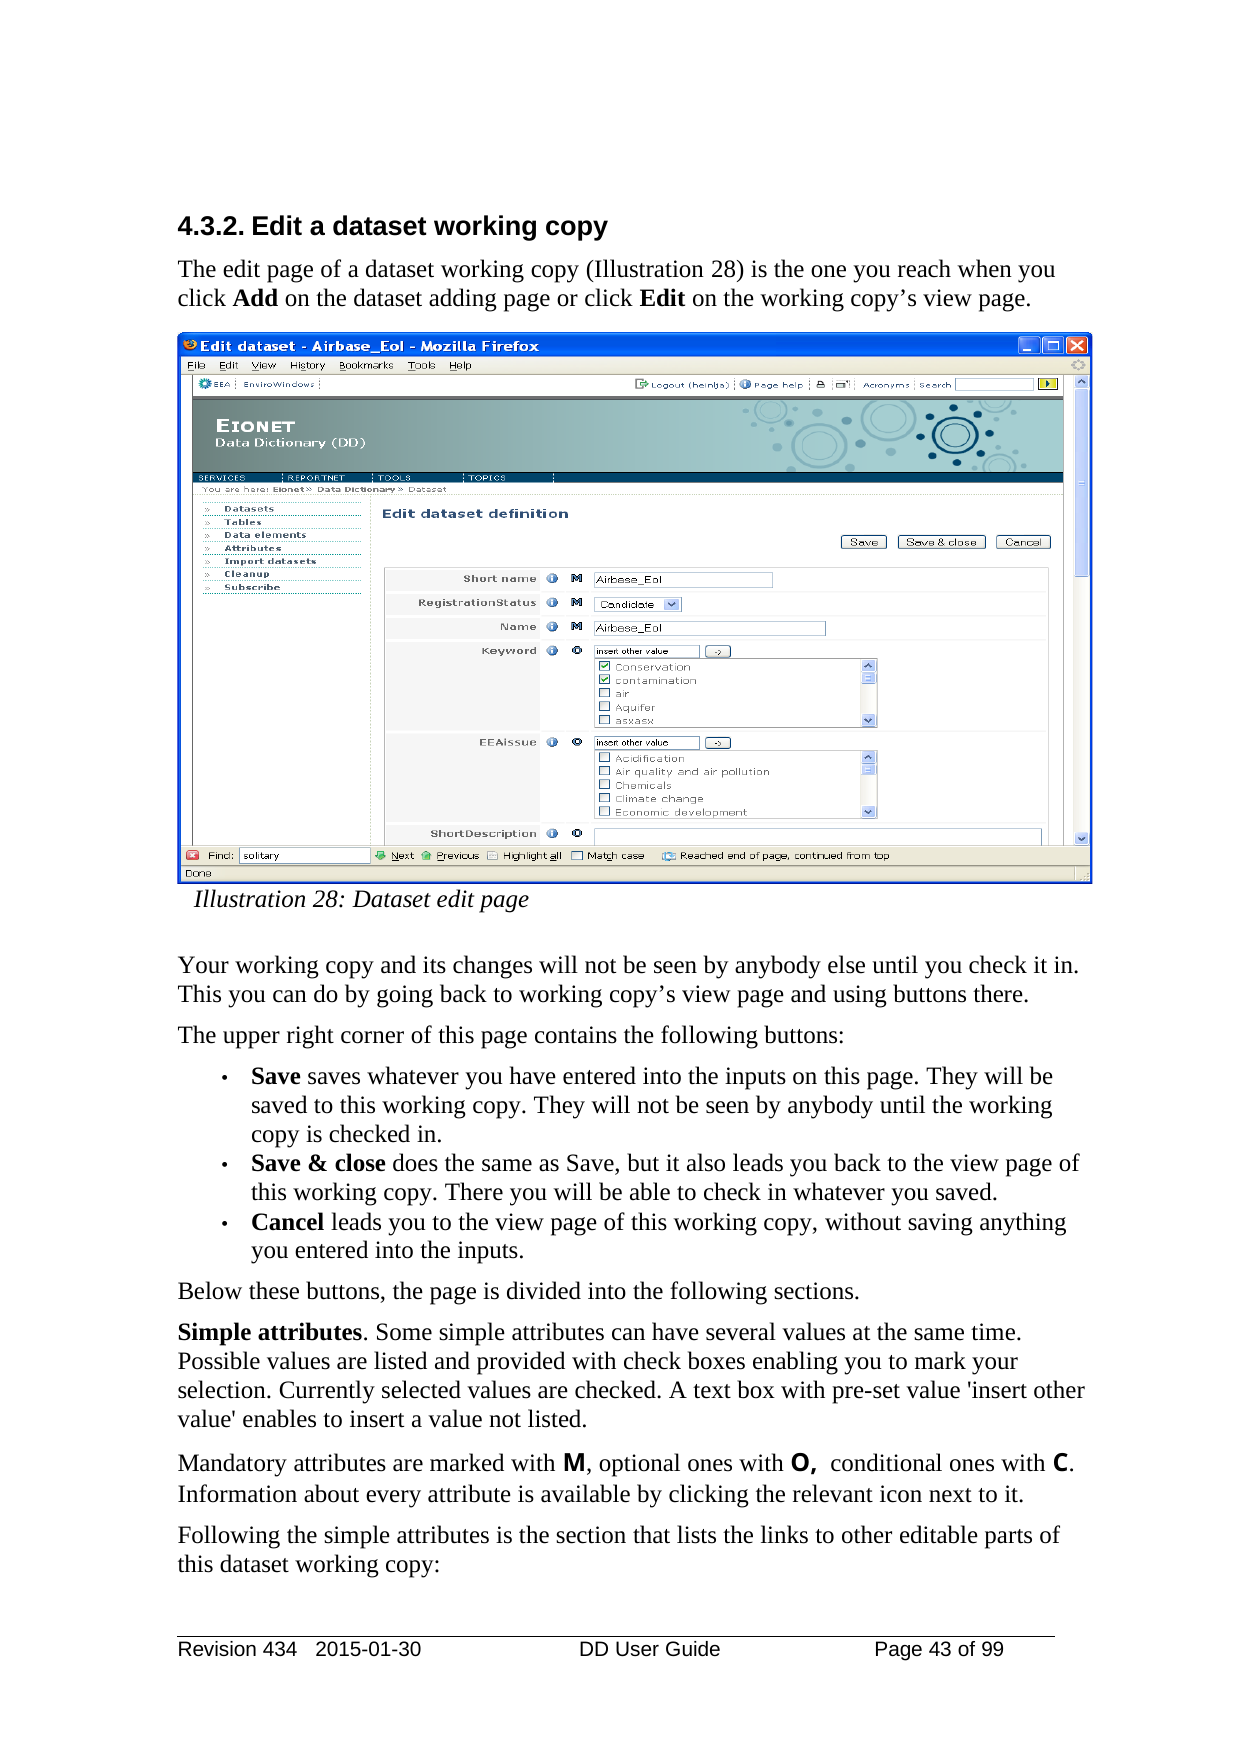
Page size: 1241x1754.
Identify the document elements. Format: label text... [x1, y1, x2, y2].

text Below these buttons, the page is divided into the following sections. [177, 1276, 1092, 1305]
subtitle Edit a dataset working copy [177, 210, 1092, 241]
text The upper right corner of this page contains the following buttons: [177, 1020, 1092, 1049]
text Mandatory attributes are marked with M, optional ones with O, conditional ones with C. Information about every attribute is available by clicking the relevant icon next to it. [177, 1445, 1092, 1508]
text Your working copy and its changes will not be seen by anybody else until you check it in. This you can do by going back to working copy’s view page and using buttons there. [177, 950, 1092, 1008]
text The edit page of a dataset working copy (Illustration 28) is the one you reach when you click Add on the dataset adding page or click Edit on the working copy’s view page. [177, 254, 1092, 312]
text Simple attributes. Some simple attributes can have several values at the same time. Possible values are listed and provided with check boxes enabling you to mark your selection. Currently selected values are checked. A text box with pre-set value 'insert other value' enables to insert a value not listed. [177, 1317, 1092, 1433]
text Following the simple attributes is the section that lists the links to other editable parts of this dataset working copy: [177, 1520, 1092, 1578]
list Save & close does the same as Save, but it also leads you back to the view page of this working copy. There you will be able to check in whatever you saved. [221, 1148, 1092, 1206]
list Save saves whatever you have entered into the inputs on this page. They will be saved to this working copy. They will not be seen by anybody until the working copy is checked in. [221, 1061, 1092, 1148]
picture [177, 332, 1093, 884]
text Illustration 28: Dataset edit page [194, 884, 1076, 913]
list Cancel leads you to the view page of this working copy, without saving anything you entered into the inputs. [221, 1206, 1092, 1264]
